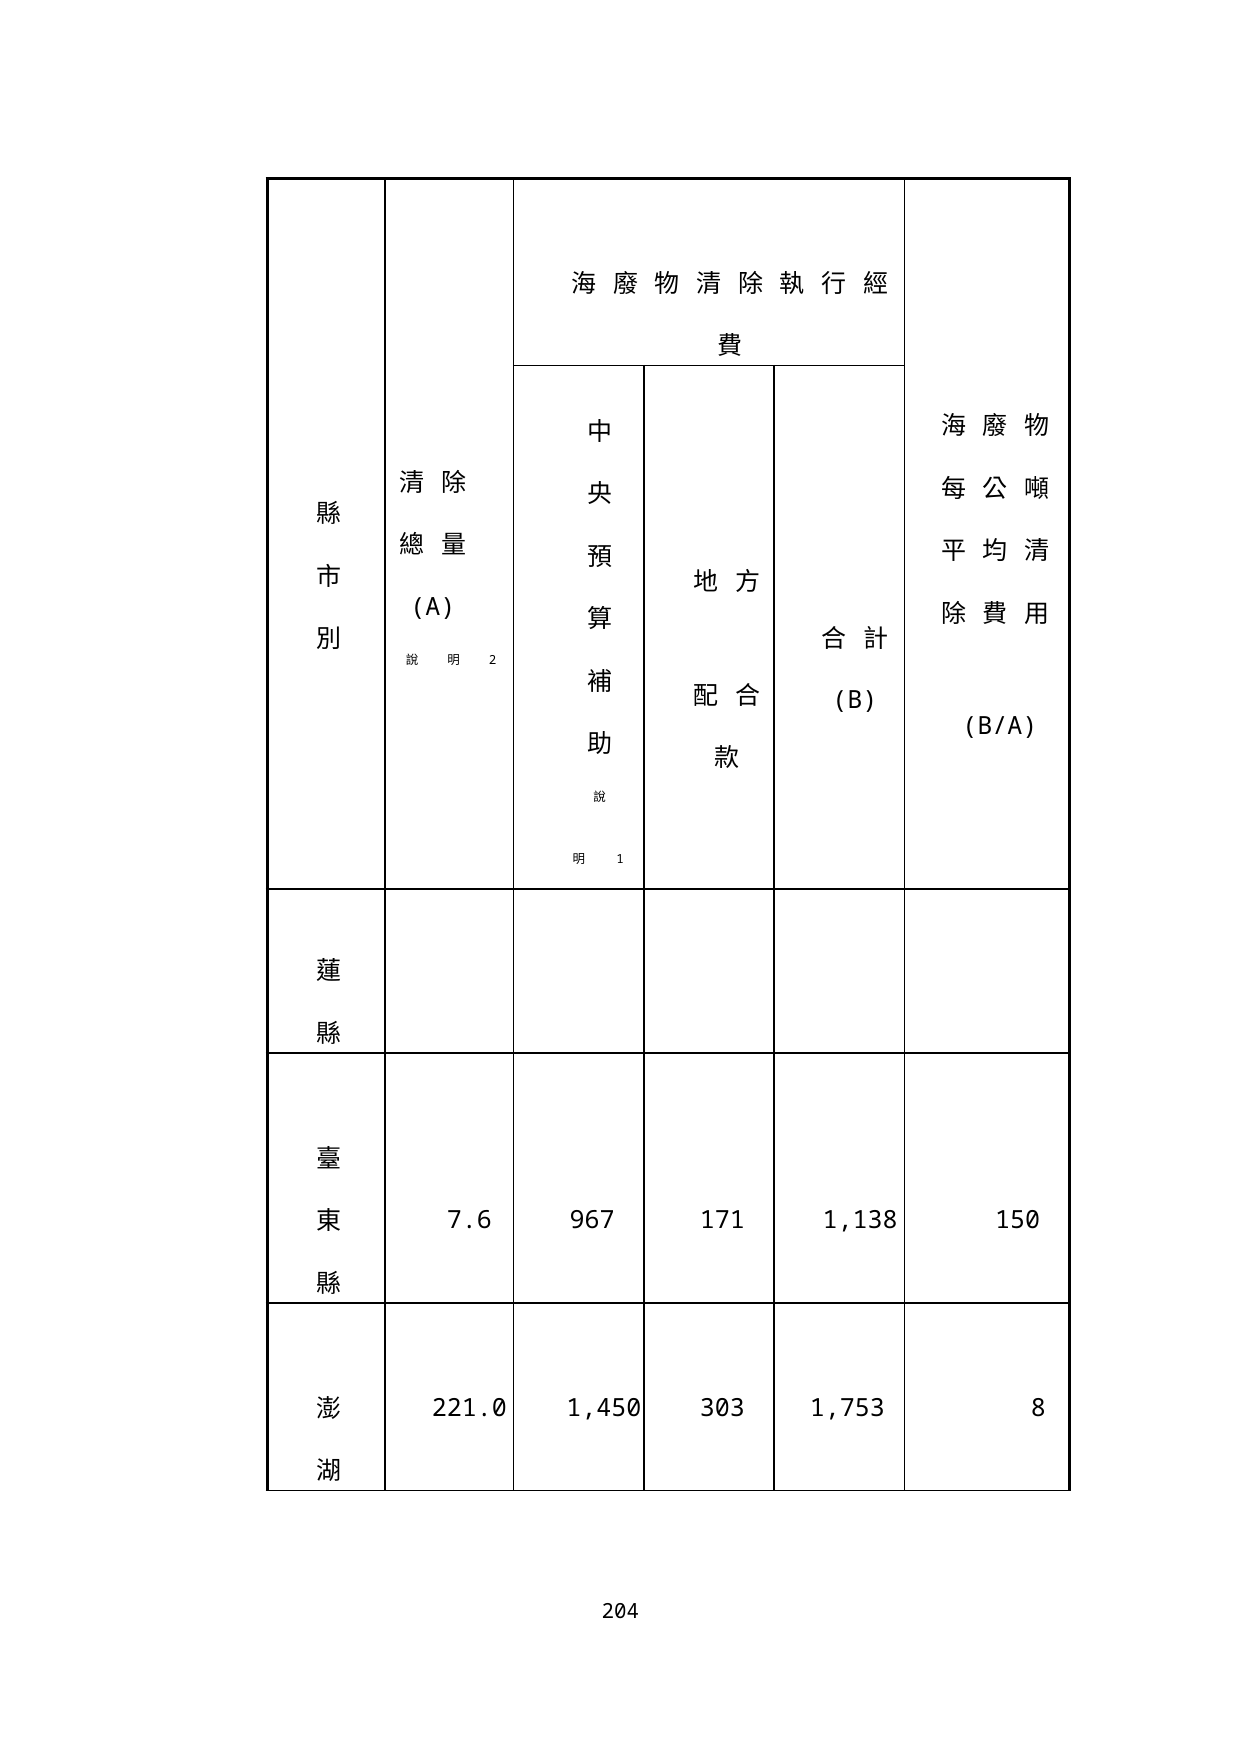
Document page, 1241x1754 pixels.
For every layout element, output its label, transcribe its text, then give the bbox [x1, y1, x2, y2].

table_cell [386, 890, 513, 1052]
table_header 縣市別 [269, 180, 384, 888]
table_cell 臺東縣 [269, 1054, 384, 1302]
table_cell 967 [514, 1054, 643, 1302]
table_cell [645, 890, 773, 1052]
table_cell 地方 配合款 [645, 366, 773, 888]
table_cell 8 [905, 1304, 1068, 1490]
table_header 清除總量(A)說明2 [386, 180, 513, 888]
table_cell 合計(B) [775, 366, 904, 888]
table_cell 1,450 [514, 1304, 643, 1490]
table_cell 221.0 [386, 1304, 513, 1490]
table_cell 中央預算補助說明1 [514, 366, 643, 888]
table_cell 171 [645, 1054, 773, 1302]
table_cell 1,753 [775, 1304, 904, 1490]
table_cell [905, 890, 1068, 1052]
table_cell 150 [905, 1054, 1068, 1302]
table_cell 澎湖 [269, 1304, 384, 1490]
table_cell 7.6 [386, 1054, 513, 1302]
table_header 海廢物每公噸平均清除費用 (B/A) [905, 180, 1068, 888]
table_cell 1,138 [775, 1054, 904, 1302]
table_cell 蓮縣 [269, 890, 384, 1052]
table_header 海廢物清除執行經費 [514, 180, 904, 365]
table_cell [514, 890, 643, 1052]
table_cell [775, 890, 904, 1052]
table_cell 303 [645, 1304, 773, 1490]
